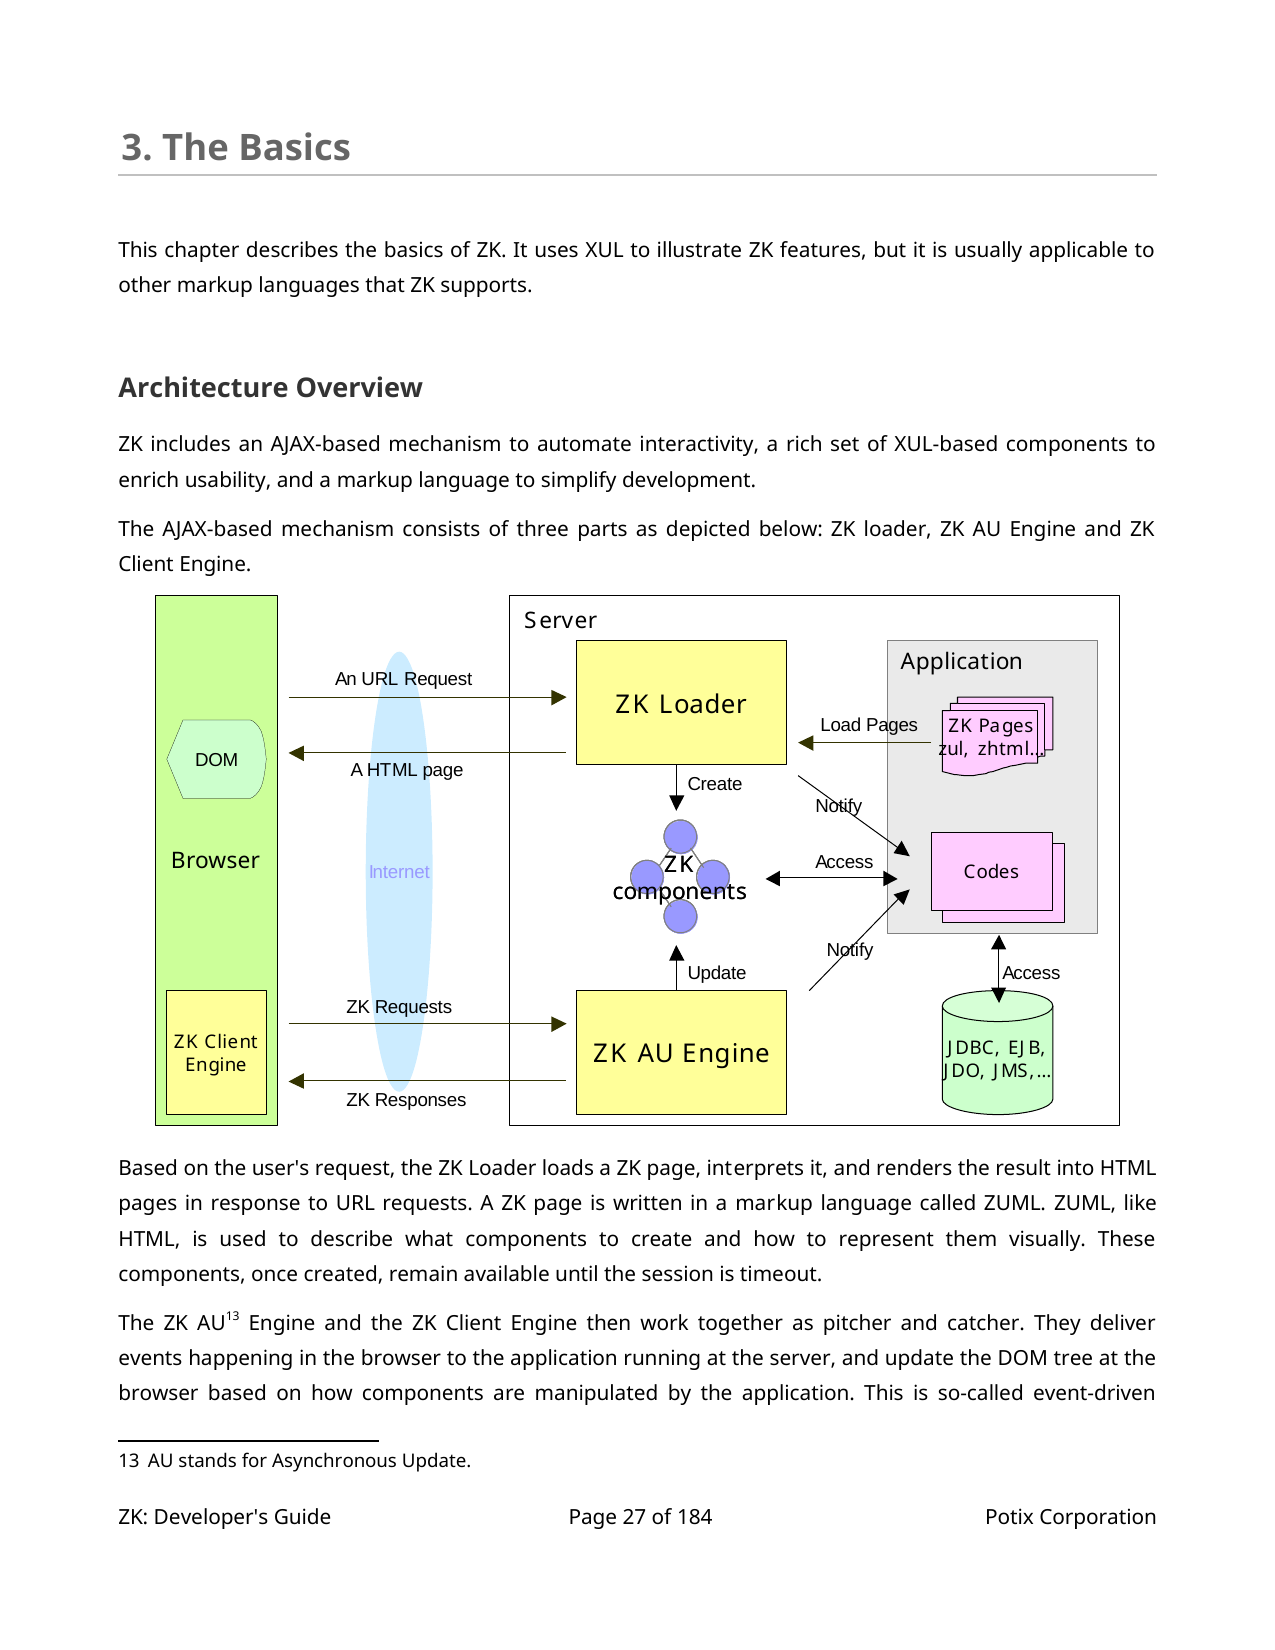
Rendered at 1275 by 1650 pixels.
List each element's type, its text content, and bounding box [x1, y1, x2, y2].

text AU stands for Asynchronous Update. [118, 1447, 1157, 1473]
text ZK includes an AJAX-based mechanism to automate interactivity, a rich set of XUL-based components to enrich usability, and a markup language to simplify development. [118, 429, 1157, 493]
subtitle 3. The Basics [118, 118, 1157, 174]
text Based on the user's request, the ZK Loader loads a ZK page, interprets it, and renders the result into HTML pages in response to URL requests. A ZK page is written in a markup language called ZUML. ZUML, like HTML, is used to describe what components to create and how to represent them visually. These components, once created, remain available until the session is timeout. [118, 598, 1157, 1287]
text The AJAX-based mechanism consists of three parts as depicted below: ZK loader, ZK AU Engine and ZK Client Engine. [118, 514, 1157, 577]
text This chapter describes the basics of ZK. It uses XUL to illustrate ZK features, but it is usually applicable to other markup languages that ZK supports. [118, 235, 1157, 298]
text The ZK AU Engine and the ZK Client Engine then work together as pitcher and catcher. They deliver events happening in the browser to the application running at the server, and update the DOM tree at the browser based on how components are manipulated by the application. This is so-called event-driven [118, 1308, 1157, 1406]
subtitle Architecture Overview [118, 369, 1157, 406]
